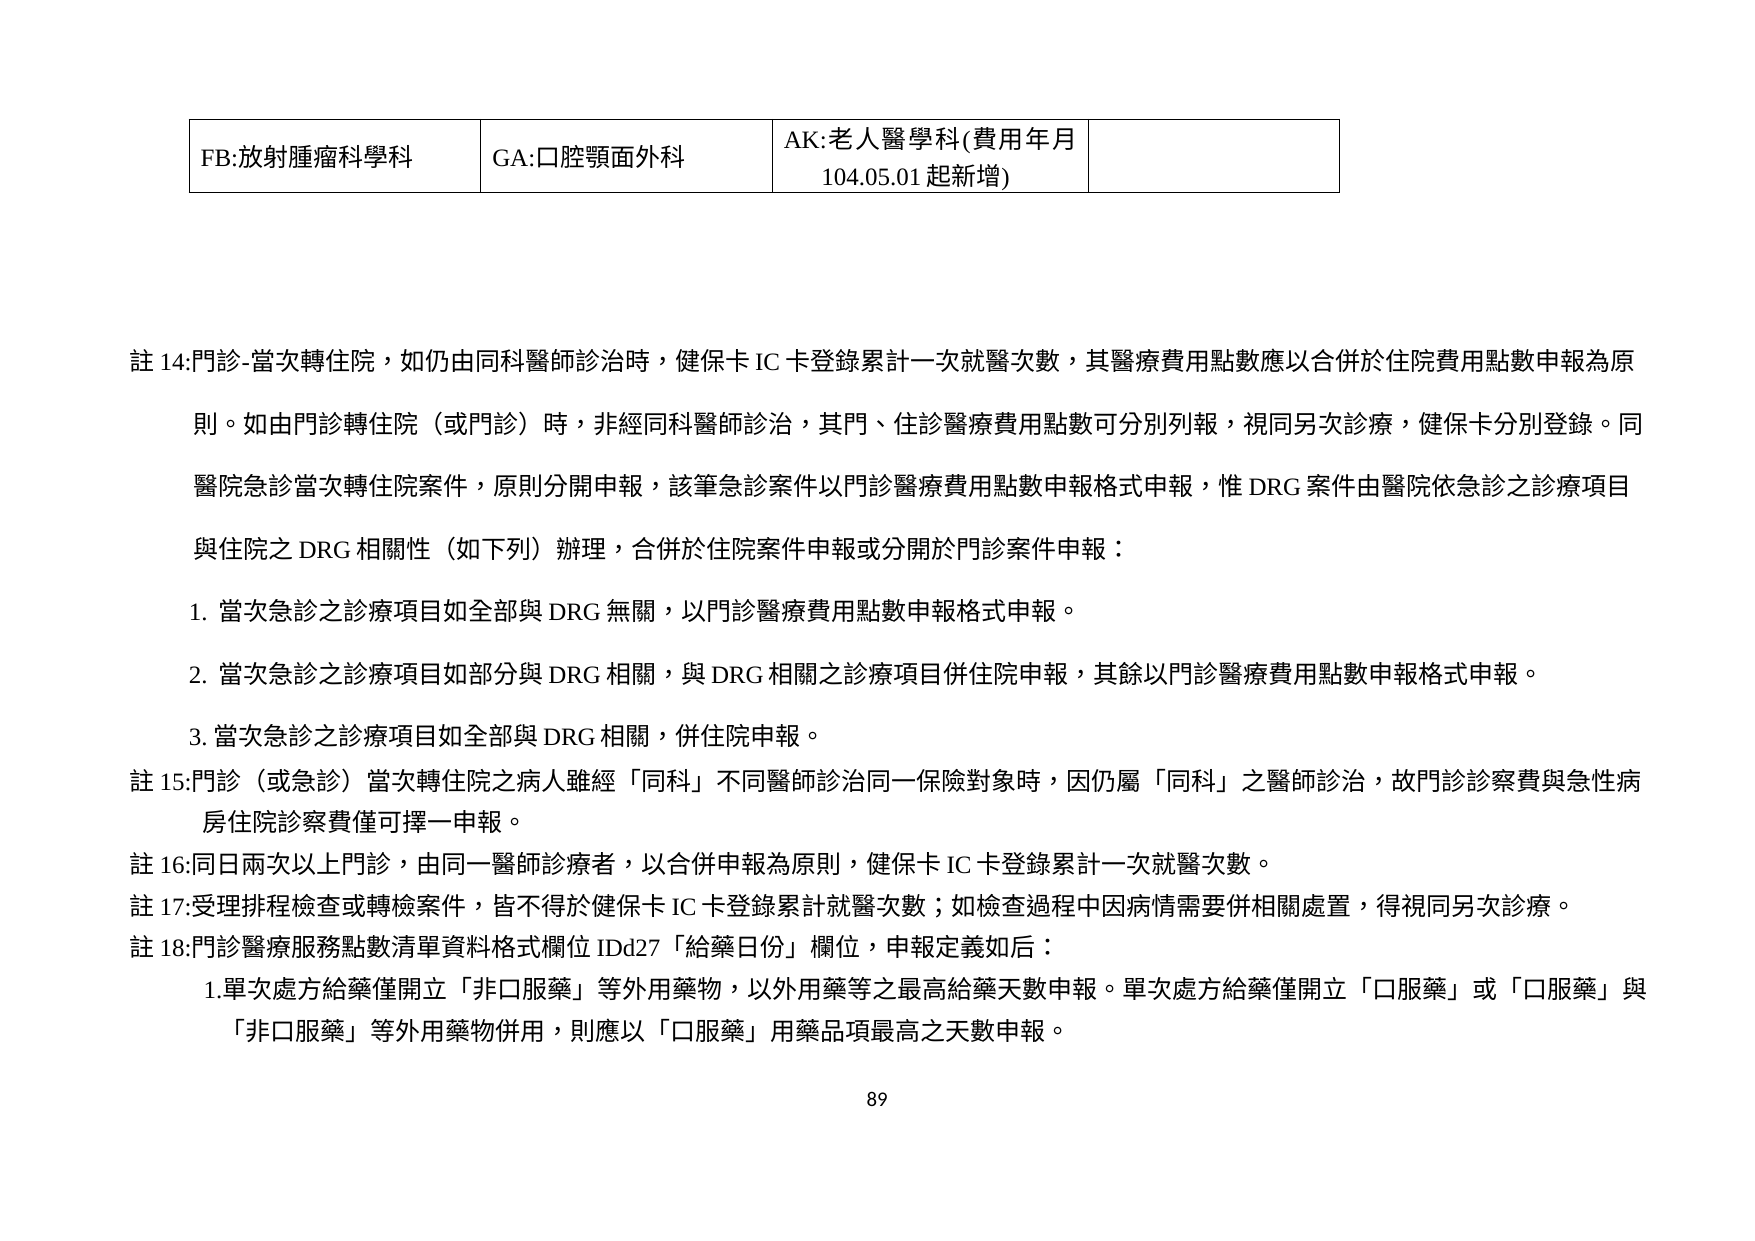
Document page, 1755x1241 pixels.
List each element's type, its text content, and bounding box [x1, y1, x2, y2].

table_cell [1089, 120, 1339, 192]
table_cell AK:老人醫學科(費用年月104.05.01起新增) [773, 120, 1088, 192]
table_cell 註16:同日兩次以上門診，由同一醫師診療者，以合併申報為原則，健保卡IC卡登錄累計一次就醫次數。 [118, 839, 1658, 881]
table_cell GA:口腔顎面外科 [481, 120, 772, 192]
table_cell 註17:受理排程檢查或轉檢案件，皆不得於健保卡IC卡登錄累計就醫次數；如檢查過程中因病情需要併相關處置，得視同另次診療。 [118, 881, 1658, 922]
table_cell [118, 119, 1658, 256]
table_cell 註15:門診（或急診）當次轉住院之病人雖經「同科」不同醫師診治同一保險對象時，因仍屬「同科」之醫師診治，故門診診察費與急性病房住院診察費僅可擇一申報。 [118, 756, 1658, 839]
table_cell 註18:門診醫療服務點數清單資料格式欄位IDd27「給藥日份」欄位，申報定義如后： 1.單次處方給藥僅開立「非口服藥」等外用藥物，以外用藥等之最高給藥天數申報。單次處方給藥僅開立「口服藥」或「口服藥」與「非口服藥」等外用藥物併用，則應以「口服藥」用藥品項最高之天數申報。 [118, 923, 1658, 1047]
table_cell FB:放射腫瘤科學科 [190, 120, 480, 192]
table_cell 註14:門診-當次轉住院，如仍由同科醫師診治時，健保卡IC卡登錄累計一次就醫次數，其醫療費用點數應以合併於住院費用點數申報為原則。如由門診轉住院（或門診）時，非經同科醫師診治，其門、住診醫療費用點數可分別列報，視同另次診療，健保卡分別登錄。同醫院急診當次轉住院案件，原則分開申報，該筆急診案件以門診醫療費用點數申報格式申報，惟DRG案件由醫院依急診之診療項目與住院之DRG相關性（如下列）辦理，合併於住院案件申報或分開於門診案件申報： 當次急診之診療項目如全部與DRG無關，以門診醫療費用點數申報格式申報。 當次急診之診療項目如部分與DRG相關，與DRG相關之診療項目併住院申報，其餘以門診醫療費用點數申報格式申報。 3. 當次急診之診療項目如全部與DRG相關，併住院申報。 [118, 256, 1658, 756]
